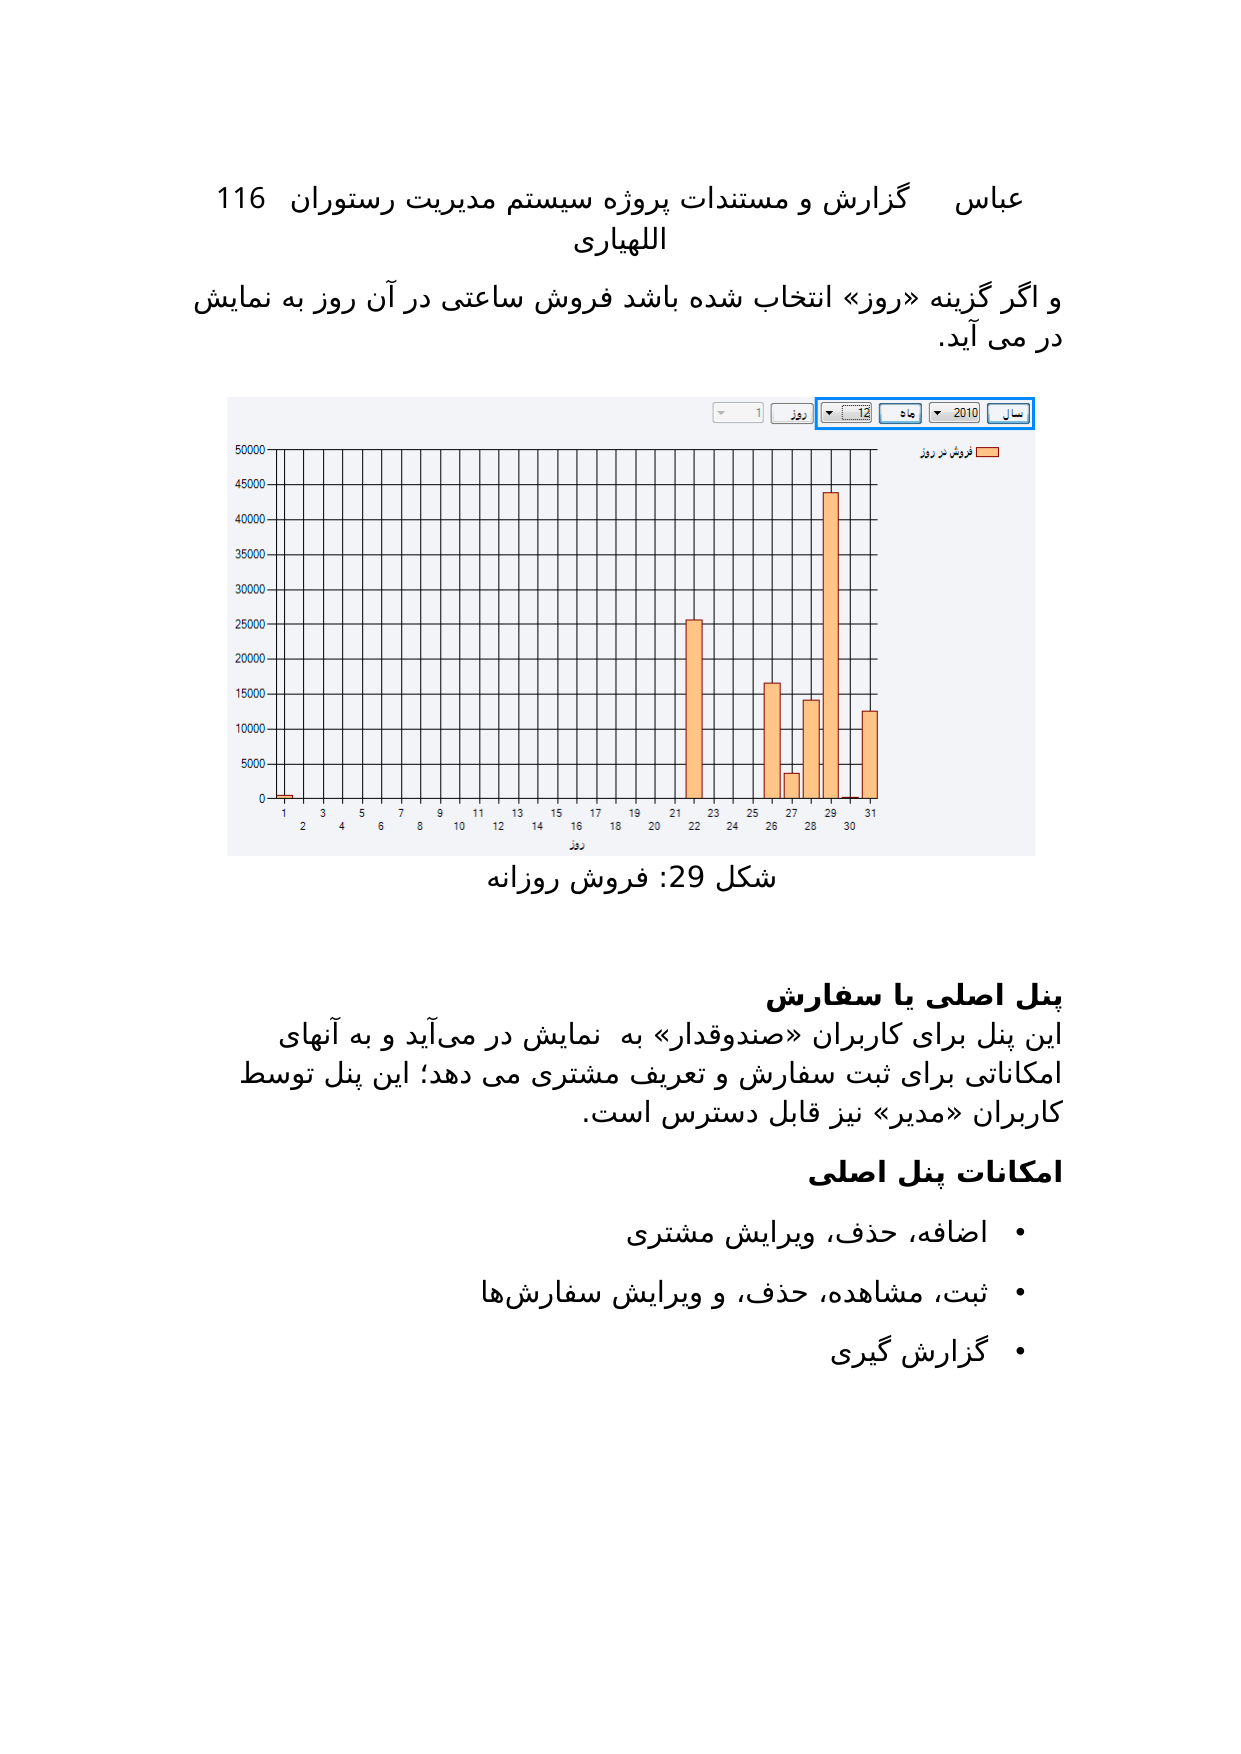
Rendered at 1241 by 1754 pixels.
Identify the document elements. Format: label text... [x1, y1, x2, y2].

list اضافه، حذف، ویرایش مشتری [177, 1215, 1026, 1249]
picture [227, 397, 1036, 856]
text شکل 29: فروش روزانه [227, 856, 1036, 894]
text و اگر گزینه «روز» انتخاب شده باشد فروش ساعتی در آن روز به نمایش در می آید. [177, 281, 1063, 353]
text این پنل برای کاربران «صندوقدار» به نمایش در می‌آید و به آنهای امکاناتی برای ثبت سفارش و تعریف مشتری می دهد؛ این پنل توسط کاربران «مدیر» نیز قابل دسترس است. [177, 1018, 1063, 1129]
subtitle پنل اصلی یا سفارش [177, 979, 1063, 1013]
list گزارش گیری [177, 1335, 1026, 1369]
list ثبت، مشاهده، حذف، و ویرایش سفارش‌ها [177, 1275, 1026, 1309]
text امکانات پنل اصلی [177, 1155, 1063, 1189]
